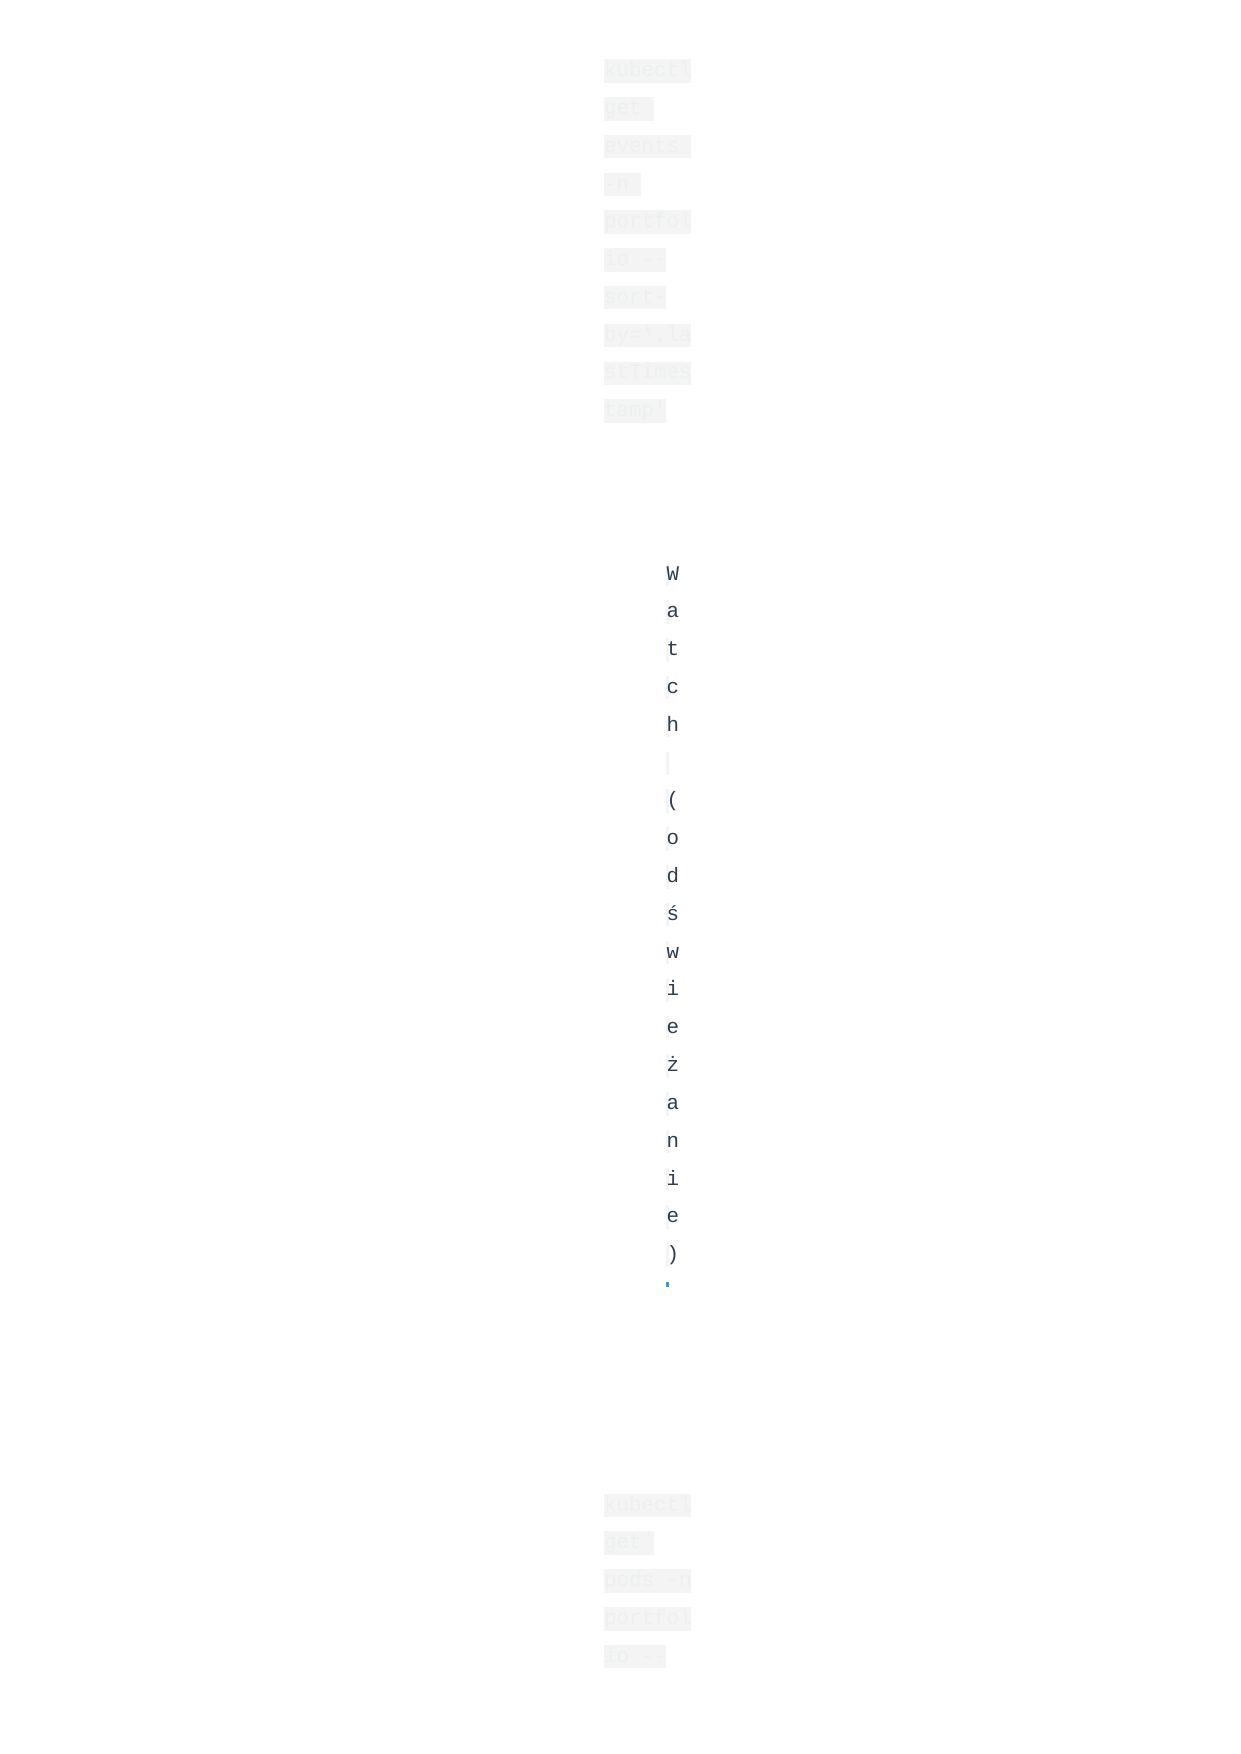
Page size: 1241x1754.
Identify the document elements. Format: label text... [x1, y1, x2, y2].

text kubectl get pods -n portfolio --watch [604, 1493, 695, 1668]
text kubectl get events -n portfolio --sort-by='.lastTimestamp' [604, 59, 695, 423]
